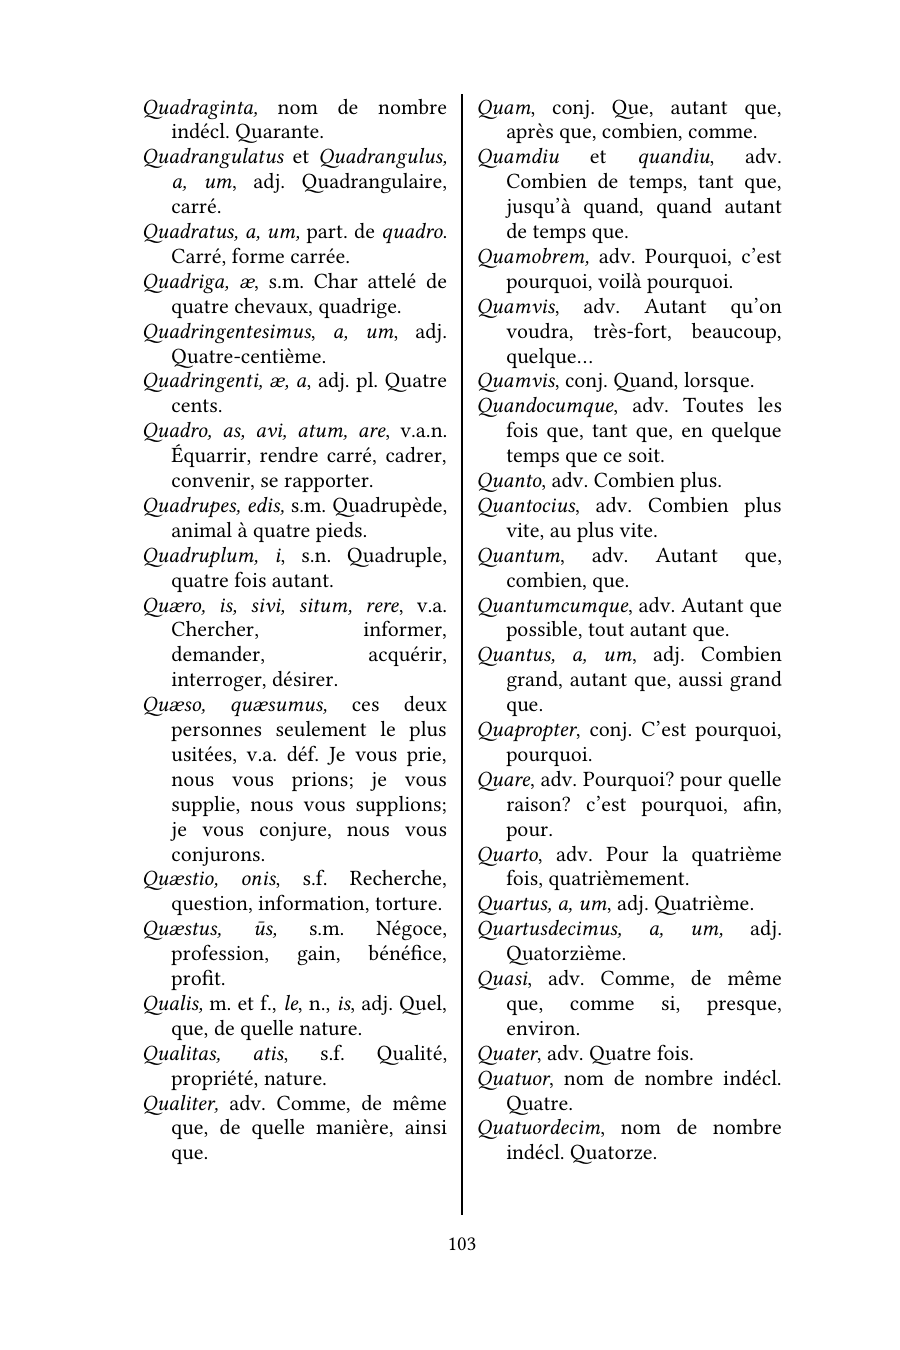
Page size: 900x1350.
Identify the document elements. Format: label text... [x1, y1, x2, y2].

text Quadratus, a, um, part. de quadro. Carré, forme carrée. [142, 219, 447, 269]
text Quantus, a, um, adj. Combien grand, autant que, aussi grand que. [476, 642, 782, 717]
text Quamvis, conj. Quand, lorsque. [476, 368, 782, 393]
text Quapropter, conj. C’est pourquoi, pourquoi. [476, 717, 782, 767]
text Quæso, quæsumus, ces deux personnes seulement le plus usitées, v.a. déf. Je vous prie, nous vous prions; je vous supplie, nous vous supplions; je vous conjure, nous vous conjurons. [142, 692, 447, 866]
text Quatuordecim, nom de nombre indécl. Quatorze. [476, 1115, 782, 1165]
text Quartus, a, um, adj. Quatrième. [476, 891, 782, 916]
text Quare, adv. Pourquoi? pour quelle raison? c’est pourquoi, afin, pour. [476, 767, 782, 841]
text Quadriga, æ, s.m. Char attelé de quatre chevaux, quadrige. [142, 269, 447, 318]
text Quæstus, ūs, s.m. Négoce, profession, gain, bénéfice, profit. [142, 916, 447, 991]
text Quasi, adv. Comme, de même que, comme si, presque, environ. [476, 966, 782, 1041]
text Quartusdecimus, a, um, adj. Quatorzième. [476, 916, 782, 966]
text Quadruplum, i, s.n. Quadruple, quatre fois autant. [142, 543, 447, 592]
text Qualitas, atis, s.f. Qualité, propriété, nature. [142, 1041, 447, 1090]
text Qualis, m. et f., le, n., is, adj. Quel, que, de quelle nature. [142, 991, 447, 1041]
text Quamdiu et quandiu, adv. Combien de temps, tant que, jusqu’à quand, quand autant de temps que. [476, 144, 782, 244]
text Quandocumque, adv. Toutes les fois que, tant que, en quelque temps que ce soit. [476, 393, 782, 468]
text Quarto, adv. Pour la quatrième fois, quatrièmement. [476, 841, 782, 891]
text Quadro, as, avi, atum, are, v.a.n. Équarrir, rendre carré, cadrer, convenir, se rapporter. [142, 418, 447, 493]
text Quæro, is, sivi, situm, rere, v.a. Chercher, informer, demander, acquérir, interroger, désirer. [142, 592, 447, 692]
text Quadrangulatus et Quadrangulus, a, um, adj. Quadrangulaire, carré. [142, 144, 447, 219]
text Quantocius, adv. Combien plus vite, au plus vite. [476, 493, 782, 543]
text Quatuor, nom de nombre indécl. Quatre. [476, 1065, 782, 1115]
text Quadringenti, æ, a, adj. pl. Quatre cents. [142, 368, 447, 418]
text Quadraginta, nom de nombre indécl. Quarante. [142, 94, 447, 144]
text Quæstio, onis, s.f. Recherche, question, information, torture. [142, 866, 447, 916]
text Quantumcumque, adv. Autant que possible, tout autant que. [476, 592, 782, 642]
text Quater, adv. Quatre fois. [476, 1041, 782, 1065]
text Qualiter, adv. Comme, de même que, de quelle manière, ainsi que. [142, 1090, 447, 1165]
text Quadringentesimus, a, um, adj. Quatre-centième. [142, 318, 447, 368]
text Quadrupes, edis, s.m. Quadrupède, animal à quatre pieds. [142, 493, 447, 543]
text Quamobrem, adv. Pourquoi, c’est pourquoi, voilà pourquoi. [476, 244, 782, 294]
text Quanto, adv. Combien plus. [476, 468, 782, 493]
text Quamvis, adv. Autant qu’on voudra, très-fort, beaucoup, quelque... [476, 294, 782, 368]
text Quantum, adv. Autant que, combien, que. [476, 543, 782, 592]
text Quam, conj. Que, autant que, après que, combien, comme. [476, 94, 782, 144]
